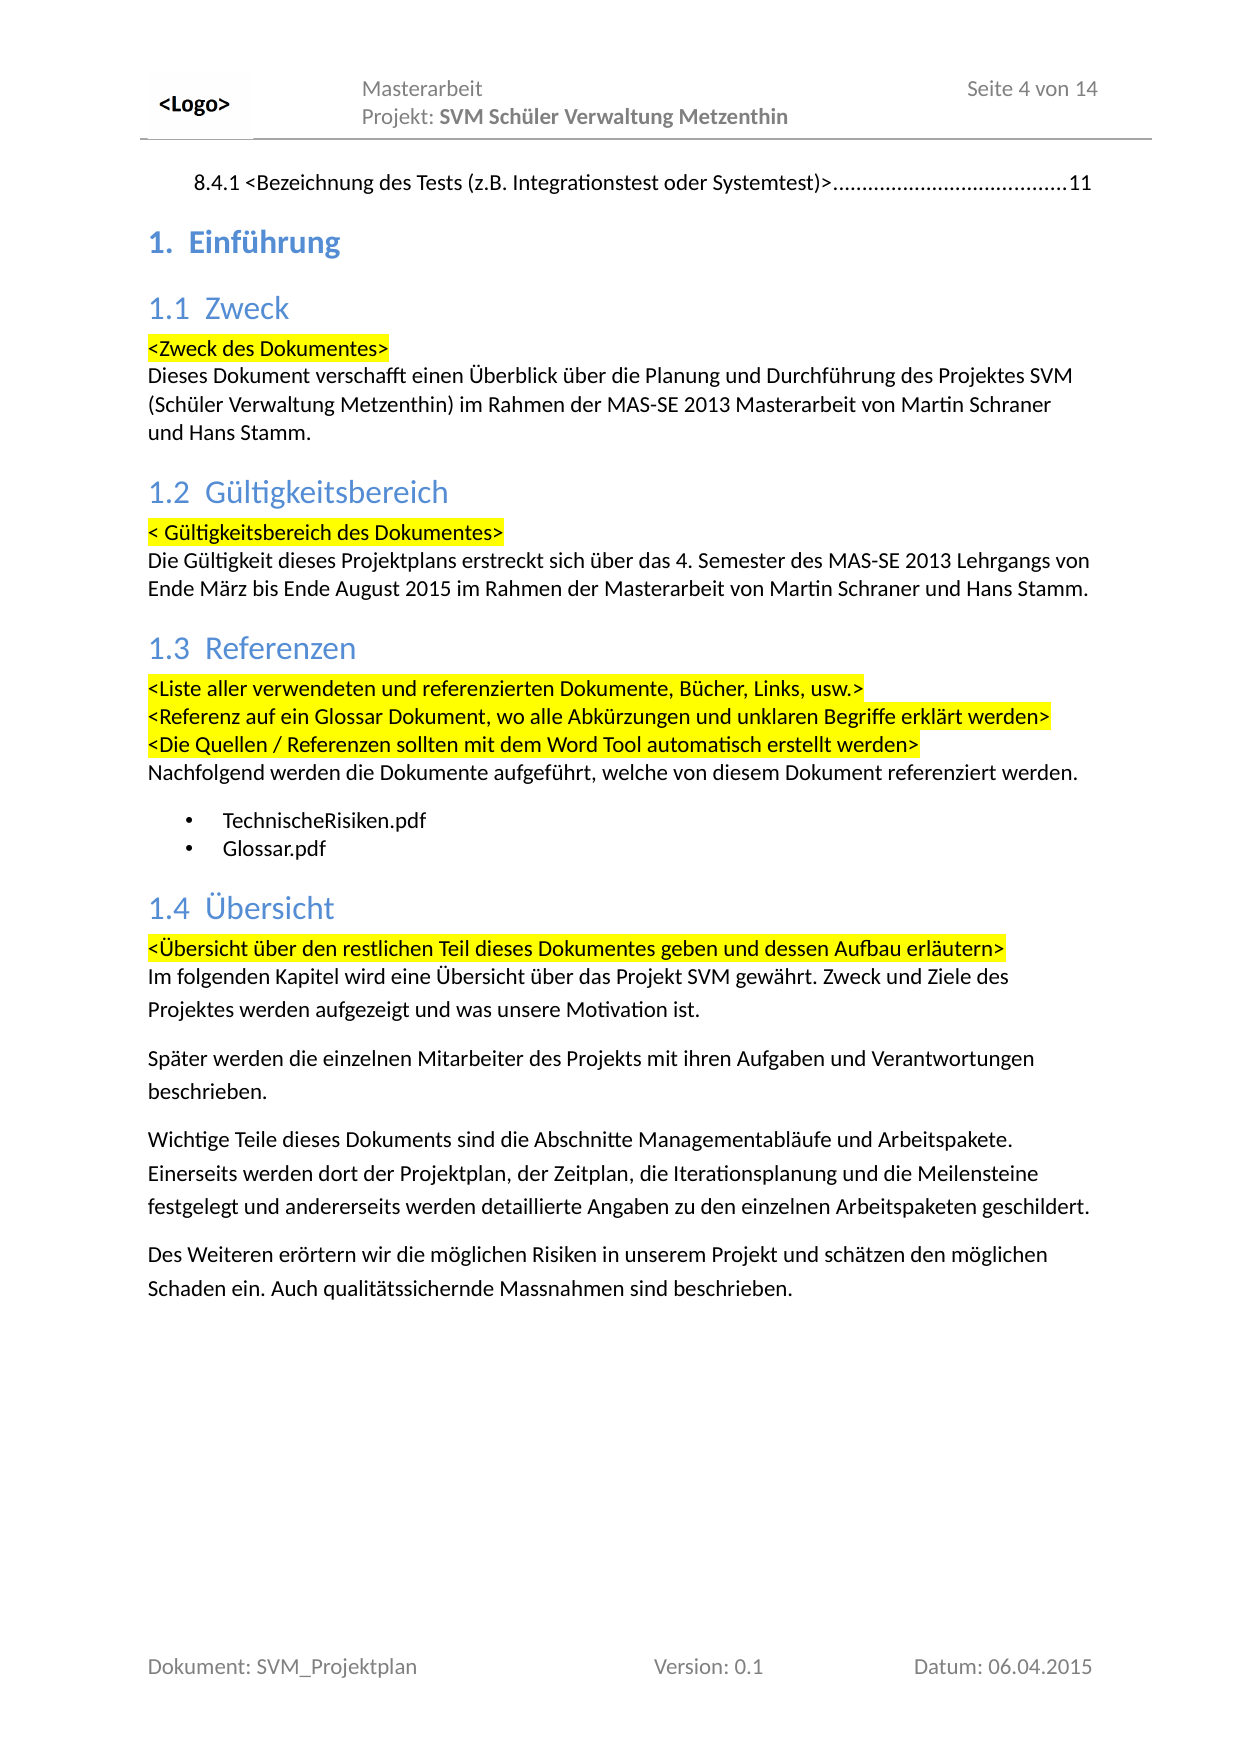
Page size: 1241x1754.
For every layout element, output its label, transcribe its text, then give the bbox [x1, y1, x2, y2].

text Des Weiteren erörtern wir die möglichen Risiken in unserem Projekt und schätzen den möglichen Schaden ein. Auch qualitätssichernde Massnahmen sind beschrieben. [148, 1241, 1093, 1302]
text Nachfolgend werden die Dokumente aufgeführt, welche von diesem Dokument referenziert werden. [148, 758, 1093, 786]
subtitle Einführung [148, 221, 1093, 262]
text <Liste aller verwendeten und referenzierten Dokumente, Bücher, Links, usw.> [148, 674, 1093, 702]
subtitle Übersicht [148, 887, 1093, 928]
text Dieses Dokument verschafft einen Überblick über die Planung und Durchführung des Projektes SVM (Schüler Verwaltung Metzenthin) im Rahmen der MAS-SE 2013 Masterarbeit von Martin Schraner und Hans Stamm. [148, 362, 1093, 446]
text Später werden die einzelnen Mitarbeiter des Projekts mit ihren Aufgaben und Verantwortungen beschrieben. [148, 1044, 1093, 1105]
text <Übersicht über den restlichen Teil dieses Dokumentes geben und dessen Aufbau erläutern> [148, 934, 1093, 962]
text Im folgenden Kapitel wird eine Übersicht über das Projekt SVM gewährt. Zweck und Ziele des Projektes werden aufgezeigt und was unsere Motivation ist. [148, 962, 1093, 1023]
text <Referenz auf ein Glossar Dokument, wo alle Abkürzungen und unklaren Begriffe erklärt werden> [148, 702, 1093, 730]
text Wichtige Teile dieses Dokuments sind die Abschnitte Managementabläufe und Arbeitspakete. Einerseits werden dort der Projektplan, der Zeitplan, die Iterationsplanung und die Meilensteine festgelegt und andererseits werden detaillierte Angaben zu den einzelnen Arbeitspaketen geschildert. [148, 1125, 1093, 1220]
list Glossar.pdf [185, 834, 1093, 862]
subtitle Gültigkeitsbereich [148, 471, 1093, 511]
subtitle Referenzen [148, 627, 1093, 667]
picture [147, 73, 254, 139]
text 8.4.1 <Bezeichnung des Tests (z.B. Integrationstest oder Systemtest)> 11 [193, 168, 1093, 196]
text <Zweck des Dokumentes> [148, 334, 1093, 362]
text <Die Quellen / Referenzen sollten mit dem Word Tool automatisch erstellt werden> [148, 730, 1093, 758]
subtitle Zweck [148, 287, 1093, 327]
list TechnischeRisiken.pdf [185, 806, 1093, 834]
text < Gültigkeitsbereich des Dokumentes> [148, 518, 1093, 546]
text Die Gültigkeit dieses Projektplans erstreckt sich über das 4. Semester des MAS-SE 2013 Lehrgangs von Ende März bis Ende August 2015 im Rahmen der Masterarbeit von Martin Schraner und Hans Stamm. [148, 546, 1093, 602]
